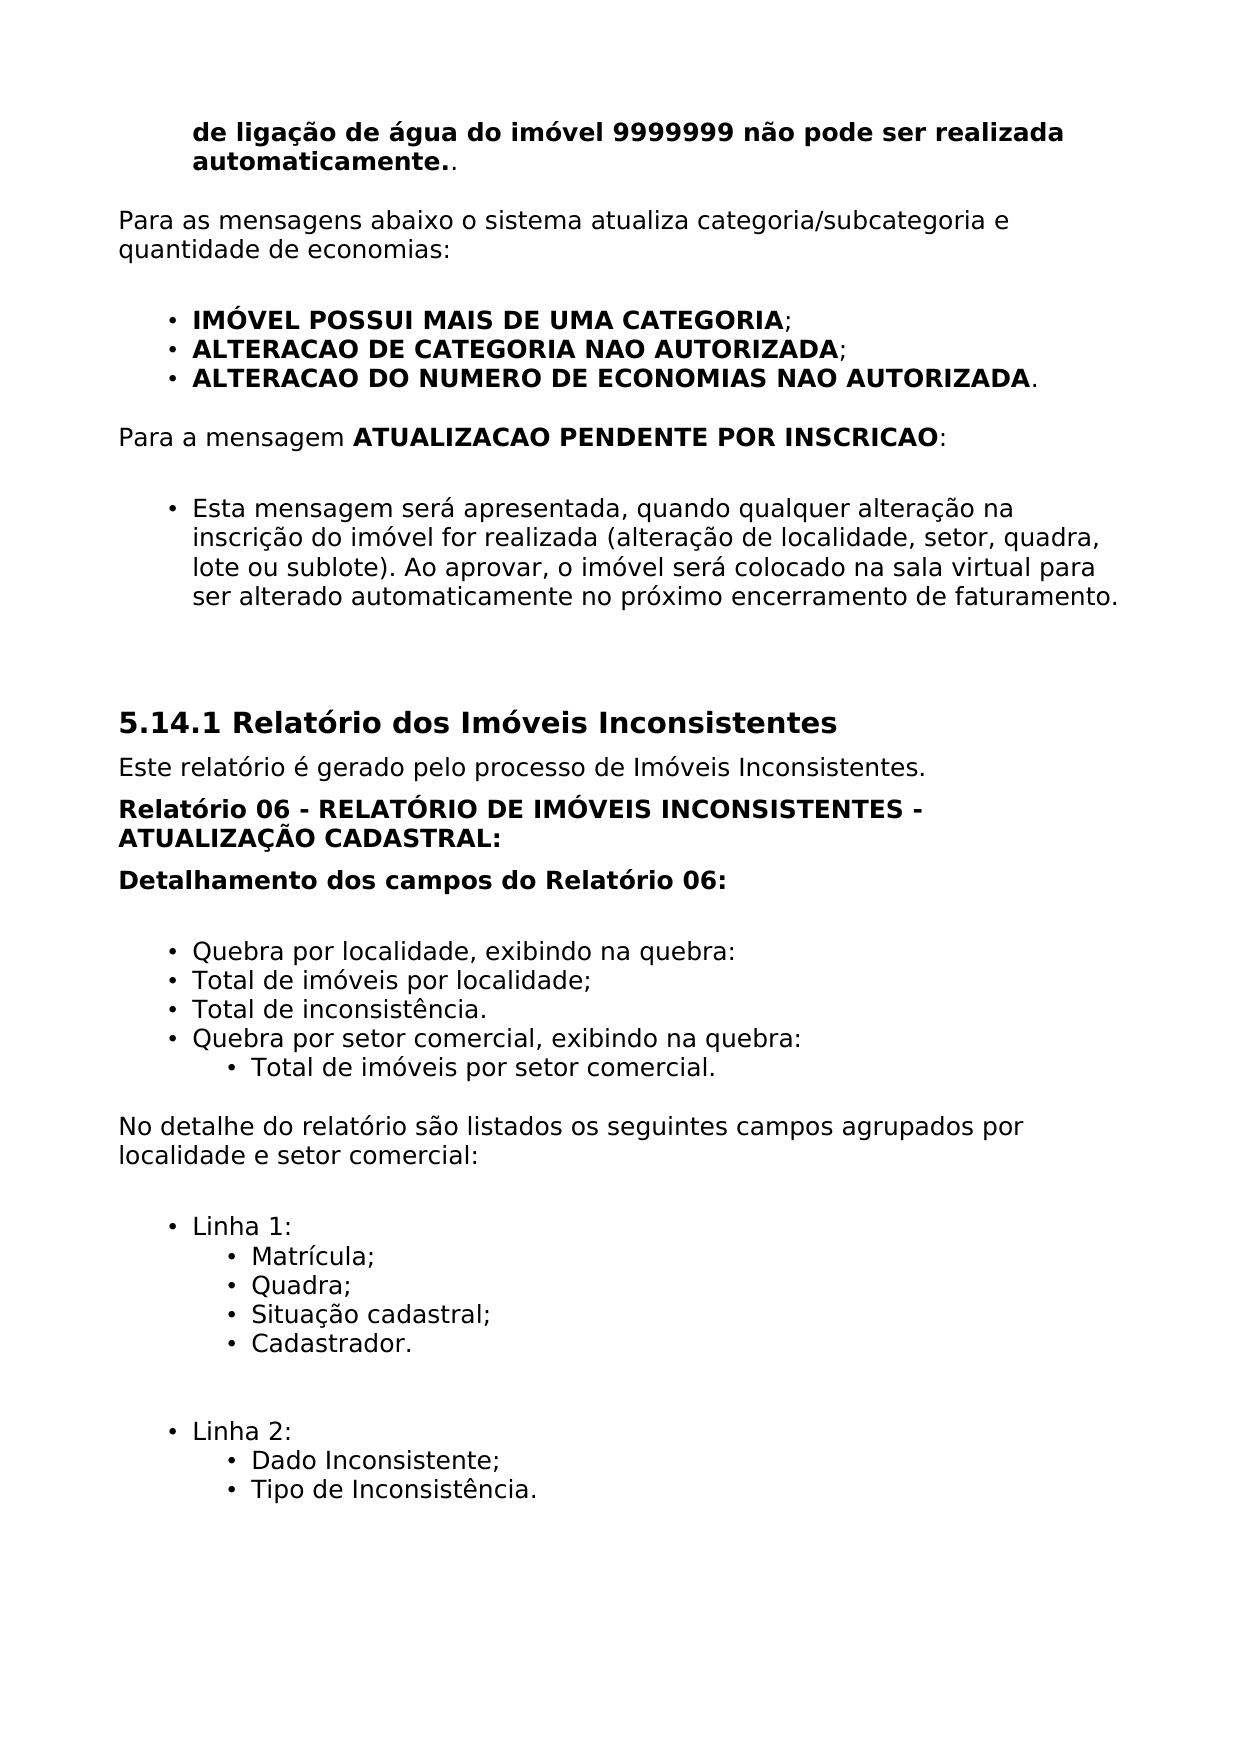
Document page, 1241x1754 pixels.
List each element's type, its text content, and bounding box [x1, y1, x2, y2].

list Quebra por localidade, exibindo na quebra: [177, 937, 1122, 966]
list Quadra; [236, 1271, 1122, 1300]
text Para a mensagem ATUALIZACAO PENDENTE POR INSCRICAO: [118, 423, 1122, 452]
list Matrícula; [236, 1242, 1122, 1271]
list Esta mensagem será apresentada, quando qualquer alteração na inscrição do imóvel for realizada (alteração de localidade, setor, quadra, lote ou sublote). Ao aprovar, o imóvel será colocado na sala virtual para ser alterado automaticamente no próximo encerramento de faturamento. [177, 494, 1122, 611]
list Situação cadastral; [236, 1300, 1122, 1329]
list ALTERACAO DO NUMERO DE ECONOMIAS NAO AUTORIZADA. [177, 364, 1122, 394]
list Total de imóveis por localidade; [177, 966, 1122, 995]
text No detalhe do relatório são listados os seguintes campos agrupados por localidade e setor comercial: [118, 1112, 1122, 1171]
text Este relatório é gerado pelo processo de Imóveis Inconsistentes. [118, 753, 1122, 782]
list Linha 2: [177, 1417, 1122, 1447]
list Tipo de Inconsistência. [236, 1476, 1122, 1505]
text Detalhamento dos campos do Relatório 06: [118, 866, 1122, 895]
subtitle 5.14.1 Relatório dos Imóveis Inconsistentes [118, 707, 1122, 741]
list Linha 1: [177, 1213, 1122, 1242]
text Relatório 06 - RELATÓRIO DE IMÓVEIS INCONSISTENTES - ATUALIZAÇÃO CADASTRAL: [118, 795, 1122, 853]
list IMÓVEL POSSUI MAIS DE UMA CATEGORIA; [177, 306, 1122, 335]
list Dado Inconsistente; [236, 1447, 1122, 1476]
list Cadastrador. [236, 1329, 1122, 1358]
text Para as mensagens abaixo o sistema atualiza categoria/subcategoria e quantidade de economias: [118, 206, 1122, 264]
list Total de imóveis por setor comercial. [236, 1054, 1122, 1083]
list Quebra por setor comercial, exibindo na quebra: [177, 1024, 1122, 1054]
list Total de inconsistência. [177, 995, 1122, 1024]
list ALTERACAO DE CATEGORIA NAO AUTORIZADA; [177, 335, 1122, 364]
list de ligação de água do imóvel 9999999 não pode ser realizada automaticamente.. [177, 118, 1122, 176]
